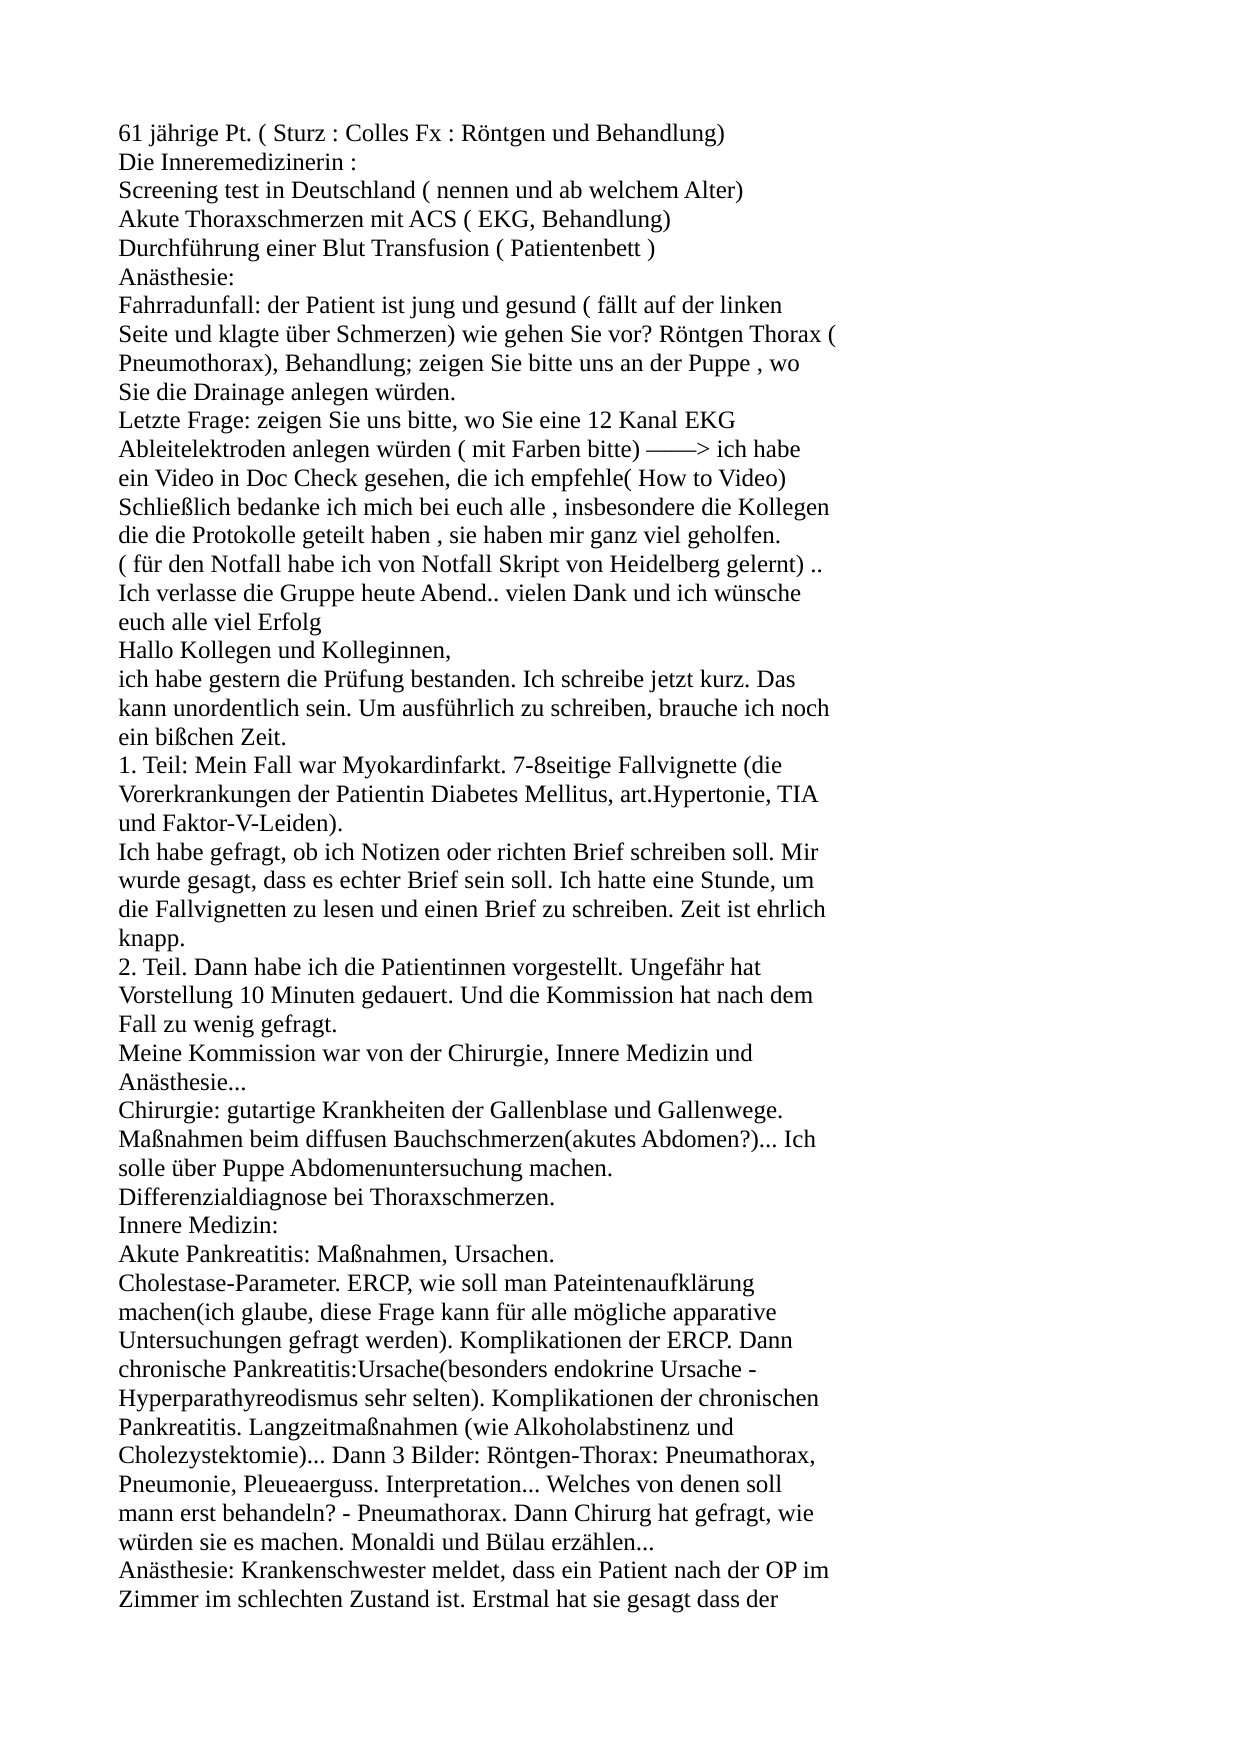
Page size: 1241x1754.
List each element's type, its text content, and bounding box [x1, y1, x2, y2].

text Vorerkrankungen der Patientin Diabetes Mellitus, art.Hypertonie, TIA [118, 779, 1122, 808]
text Maßnahmen beim diffusen Bauchschmerzen(akutes Abdomen?)... Ich [118, 1124, 1122, 1153]
text würden sie es machen. Monaldi und Bülau erzählen... [118, 1527, 1122, 1556]
text Hallo Kollegen und Kolleginnen, [118, 636, 1122, 664]
text Anästhesie: [118, 262, 1122, 291]
text 61 jährige Pt. ( Sturz : Colles Fx : Röntgen und Behandlung) [118, 118, 1122, 147]
text Schließlich bedanke ich mich bei euch alle , insbesondere die Kollegen [118, 492, 1122, 521]
text Durchführung einer Blut Transfusion ( Patientenbett ) [118, 233, 1122, 262]
text chronische Pankreatitis:Ursache(besonders endokrine Ursache - [118, 1354, 1122, 1383]
text Cholestase-Parameter. ERCP, wie soll man Pateintenaufklärung [118, 1268, 1122, 1297]
text Pneumonie, Pleueaerguss. Interpretation... Welches von denen soll [118, 1469, 1122, 1498]
text 2. Teil. Dann habe ich die Patientinnen vorgestellt. Ungefähr hat [118, 952, 1122, 981]
text machen(ich glaube, diese Frage kann für alle mögliche apparative [118, 1297, 1122, 1326]
text Akute Thoraxschmerzen mit ACS ( EKG, Behandlung) [118, 204, 1122, 233]
text ich habe gestern die Prüfung bestanden. Ich schreibe jetzt kurz. Das [118, 664, 1122, 693]
text Die Inneremedizinerin : [118, 147, 1122, 176]
text Akute Pankreatitis: Maßnahmen, Ursachen. [118, 1239, 1122, 1268]
text euch alle viel Erfolg [118, 607, 1122, 636]
text ( für den Notfall habe ich von Notfall Skript von Heidelberg gelernt) .. [118, 549, 1122, 578]
text und Faktor-V-Leiden). [118, 808, 1122, 837]
text solle über Puppe Abdomenuntersuchung machen. [118, 1153, 1122, 1182]
text mann erst behandeln? - Pneumathorax. Dann Chirurg hat gefragt, wie [118, 1498, 1122, 1527]
text ein Video in Doc Check gesehen, die ich empfehle( How to Video) [118, 463, 1122, 492]
text wurde gesagt, dass es echter Brief sein soll. Ich hatte eine Stunde, um [118, 866, 1122, 894]
text die die Protokolle geteilt haben , sie haben mir ganz viel geholfen. [118, 521, 1122, 549]
text Letzte Frage: zeigen Sie uns bitte, wo Sie eine 12 Kanal EKG [118, 406, 1122, 434]
text Innere Medizin: [118, 1211, 1122, 1239]
text Pankreatitis. Langzeitmaßnahmen (wie Alkoholabstinenz und [118, 1412, 1122, 1441]
text Untersuchungen gefragt werden). Komplikationen der ERCP. Dann [118, 1326, 1122, 1354]
text Chirurgie: gutartige Krankheiten der Gallenblase und Gallenwege. [118, 1096, 1122, 1124]
text Ableitelektroden anlegen würden ( mit Farben bitte) ——> ich habe [118, 434, 1122, 463]
text Hyperparathyreodismus sehr selten). Komplikationen der chronischen [118, 1383, 1122, 1412]
text Vorstellung 10 Minuten gedauert. Und die Kommission hat nach dem [118, 981, 1122, 1009]
text Differenzialdiagnose bei Thoraxschmerzen. [118, 1182, 1122, 1211]
text ein bißchen Zeit. [118, 722, 1122, 751]
text Fall zu wenig gefragt. [118, 1009, 1122, 1038]
text Anästhesie: Krankenschwester meldet, dass ein Patient nach der OP im [118, 1556, 1122, 1584]
text knapp. [118, 923, 1122, 952]
text Zimmer im schlechten Zustand ist. Erstmal hat sie gesagt dass der [118, 1584, 1122, 1613]
text die Fallvignetten zu lesen und einen Brief zu schreiben. Zeit ist ehrlich [118, 894, 1122, 923]
text Ich verlasse die Gruppe heute Abend.. vielen Dank und ich wünsche [118, 578, 1122, 607]
text Meine Kommission war von der Chirurgie, Innere Medizin und [118, 1038, 1122, 1067]
text Sie die Drainage anlegen würden. [118, 377, 1122, 406]
text Cholezystektomie)... Dann 3 Bilder: Röntgen-Thorax: Pneumathorax, [118, 1441, 1122, 1469]
text 1. Teil: Mein Fall war Myokardinfarkt. 7-8seitige Fallvignette (die [118, 751, 1122, 779]
text Anästhesie... [118, 1067, 1122, 1096]
text Screening test in Deutschland ( nennen und ab welchem Alter) [118, 176, 1122, 204]
text kann unordentlich sein. Um ausführlich zu schreiben, brauche ich noch [118, 693, 1122, 722]
text Ich habe gefragt, ob ich Notizen oder richten Brief schreiben soll. Mir [118, 837, 1122, 866]
text Seite und klagte über Schmerzen) wie gehen Sie vor? Röntgen Thorax ( [118, 319, 1122, 348]
text Fahrradunfall: der Patient ist jung und gesund ( fällt auf der linken [118, 291, 1122, 319]
text Pneumothorax), Behandlung; zeigen Sie bitte uns an der Puppe , wo [118, 348, 1122, 377]
